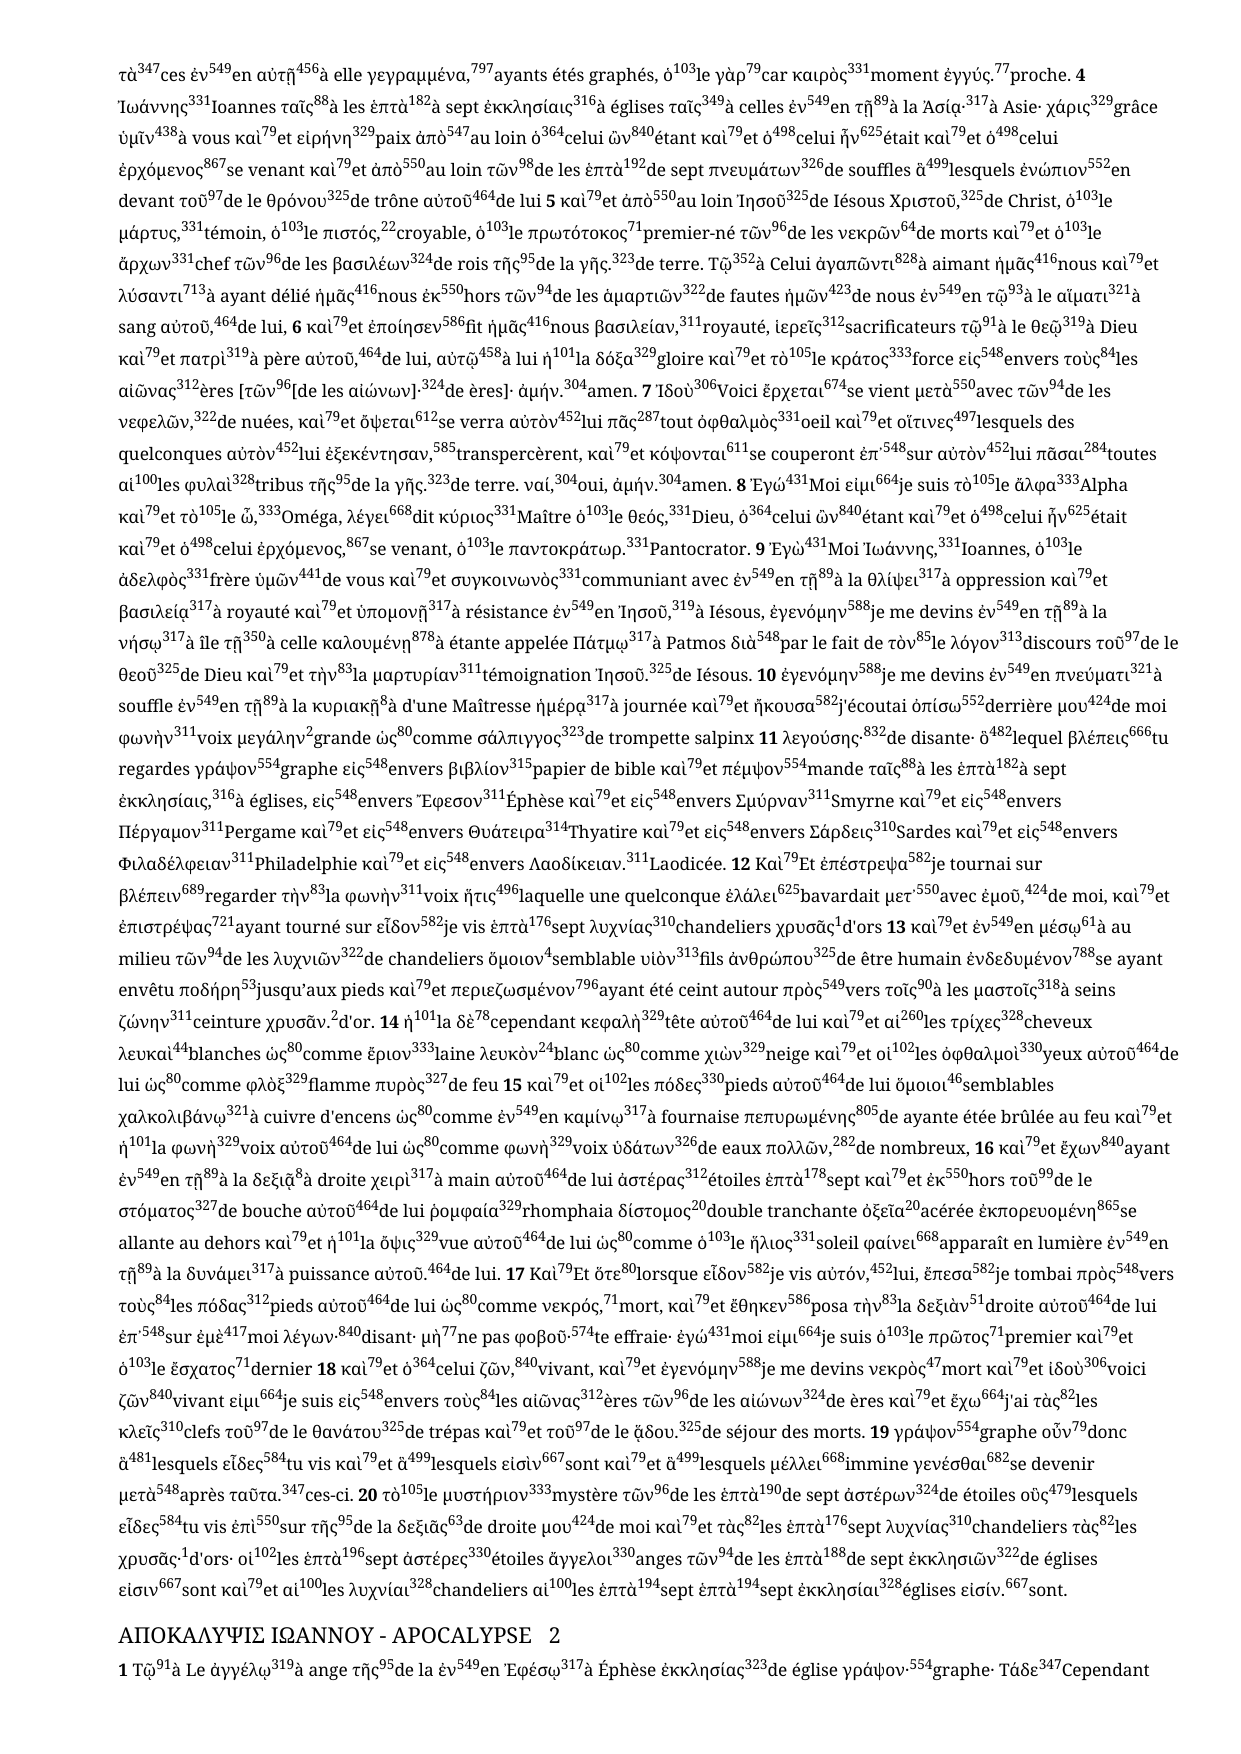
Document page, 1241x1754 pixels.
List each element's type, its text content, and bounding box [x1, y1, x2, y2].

text 1 Ἀποκάλυψις329Découverte Ἰησοῦ325de Iésous Χριστοῦ325de Christ ἣν478laquelle ἔδωκεν586donna αὐτῷ458à lui ὁ103le θεὸς331Dieu δεῖξαι681montrer τοῖς90à les δούλοις318à mâles esclaves αὐτοῦ464de lui ἃ481lesquels δεῖ668lie γενέσθαι682se devenir ἐν549en τάχει,321à vitesse, καὶ79et ἐσήμανεν586signifia ἀποστείλας721ayant envoyé διὰ550par τοῦ97de le ἀγγέλου325de ange αὐτοῦ464de lui τῷ91à le δούλῳ319à mâle esclave αὐτοῦ464de lui Ἰωάννῃ,319à Ioannes, 2 ὃς498lequel ἐμαρτύρησεν586témoigna τὸν85le λόγον313discours τοῦ97de le θεοῦ325de Dieu καὶ79et τὴν83la μαρτυρίαν311témoignation Ἰησοῦ325de Iésous Χριστοῦ325de Christ ὅσα481autant lesquels εἶδεν.586vit. 3 Μακάριος47Bienheureux ὁ364celui ἀναγινώσκων840prenant connaissance καὶ79et οἱ363ceux ἀκούοντες839écoutants τοὺς84les λόγους312discours τῆς95de la προφητείας323de prophétie καὶ79et τηροῦντες839gardants τὰ347ces ἐν549en αὐτῇ456à elle γεγραμμένα,797ayants étés graphés, ὁ103le γὰρ79car καιρὸς331moment ἐγγύς.77proche. 4 Ἰωάννης331Ioannes ταῖς88à les ἑπτὰ182à sept ἐκκλησίαις316à églises ταῖς349à celles ἐν549en τῇ89à la Ἀσίᾳ·317à Asie· χάρις329grâce ὑμῖν438à vous καὶ79et εἰρήνη329paix ἀπὸ547au loin ὁ364celui ὢν840étant καὶ79et ὁ498celui ἦν625était καὶ79et ὁ498celui ἐρχόμενος867se venant καὶ79et ἀπὸ550au loin τῶν98de les ἑπτὰ192de sept πνευμάτων326de souffles ἃ499lesquels ἐνώπιον552en devant τοῦ97de le θρόνου325de trône αὐτοῦ464de lui 5 καὶ79et ἀπὸ550au loin Ἰησοῦ325de Iésous Χριστοῦ,325de Christ, ὁ103le μάρτυς,331témoin, ὁ103le πιστός,22croyable, ὁ103le πρωτότοκος71premier-né τῶν96de les νεκρῶν64de morts καὶ79et ὁ103le ἄρχων331chef τῶν96de les βασιλέων324de rois τῆς95de la γῆς.323de terre. Τῷ352à Celui ἀγαπῶντι828à aimant ἡμᾶς416nous καὶ79et λύσαντι713à ayant délié ἡμᾶς416nous ἐκ550hors τῶν94de les ἁμαρτιῶν322de fautes ἡμῶν423de nous ἐν549en τῷ93à le αἵματι321à sang αὐτοῦ,464de lui, 6 καὶ79et ἐποίησεν586fit ἡμᾶς416nous βασιλείαν,311royauté, ἱερεῖς312sacrificateurs τῷ91à le θεῷ319à Dieu καὶ79et πατρὶ319à père αὐτοῦ,464de lui, αὐτῷ458à lui ἡ101la δόξα329gloire καὶ79et τὸ105le κράτος333force εἰς548envers τοὺς84les αἰῶνας312ères [τῶν96[de les αἰώνων]·324de ères]· ἀμήν.304amen. 7 Ἰδοὺ306Voici ἔρχεται674se vient μετὰ550avec τῶν94de les νεφελῶν,322de nuées, καὶ79et ὄψεται612se verra αὐτὸν452lui πᾶς287tout ὀφθαλμὸς331oeil καὶ79et οἵτινες497lesquels des quelconques αὐτὸν452lui ἐξεκέντησαν,585transpercèrent, καὶ79et κόψονται611se couperont ἐπ᾽548sur αὐτὸν452lui πᾶσαι284toutes αἱ100les φυλαὶ328tribus τῆς95de la γῆς.323de terre. ναί,304oui, ἀμήν.304amen. 8 Ἐγώ431Moi εἰμι664je suis τὸ105le ἄλφα333Alpha καὶ79et τὸ105le ὦ,333Oméga, λέγει668dit κύριος331Maître ὁ103le θεός,331Dieu, ὁ364celui ὢν840étant καὶ79et ὁ498celui ἦν625était καὶ79et ὁ498celui ἐρχόμενος,867se venant, ὁ103le παντοκράτωρ.331Pantocrator. 9 Ἐγὼ431Moi Ἰωάννης,331Ioannes, ὁ103le ἀδελφὸς331frère ὑμῶν441de vous καὶ79et συγκοινωνὸς331communiant avec ἐν549en τῇ89à la θλίψει317à oppression καὶ79et βασιλείᾳ317à royauté καὶ79et ὑπομονῇ317à résistance ἐν549en Ἰησοῦ,319à Iésous, ἐγενόμην588je me devins ἐν549en τῇ89à la νήσῳ317à île τῇ350à celle καλουμένῃ878à étante appelée Πάτμῳ317à Patmos διὰ548par le fait de τὸν85le λόγον313discours τοῦ97de le θεοῦ325de Dieu καὶ79et τὴν83la μαρτυρίαν311témoignation Ἰησοῦ.325de Iésous. 10 ἐγενόμην588je me devins ἐν549en πνεύματι321à souffle ἐν549en τῇ89à la κυριακῇ8à d'une Maîtresse ἡμέρᾳ317à journée καὶ79et ἤκουσα582j'écoutai ὀπίσω552derrière μου424de moi φωνὴν311voix μεγάλην2grande ὡς80comme σάλπιγγος323de trompette salpinx 11 λεγούσης·832de disante· ὃ482lequel βλέπεις666tu regardes γράψον554graphe εἰς548envers βιβλίον315papier de bible καὶ79et πέμψον554mande ταῖς88à les ἑπτὰ182à sept ἐκκλησίαις,316à églises, εἰς548envers Ἔφεσον311Éphèse καὶ79et εἰς548envers Σμύρναν311Smyrne καὶ79et εἰς548envers Πέργαμον311Pergame καὶ79et εἰς548envers Θυάτειρα314Thyatire καὶ79et εἰς548envers Σάρδεις310Sardes καὶ79et εἰς548envers Φιλαδέλφειαν311Philadelphie καὶ79et εἰς548envers Λαοδίκειαν.311Laodicée. 12 Καὶ79Et ἐπέστρεψα582je tournai sur βλέπειν689regarder τὴν83la φωνὴν311voix ἥτις496laquelle une quelconque ἐλάλει625bavardait μετ᾽550avec ἐμοῦ,424de moi, καὶ79et ἐπιστρέψας721ayant tourné sur εἶδον582je vis ἑπτὰ176sept λυχνίας310chandeliers χρυσᾶς1d'ors 13 καὶ79et ἐν549en μέσῳ61à au milieu τῶν94de les λυχνιῶν322de chandeliers ὅμοιον4semblable υἱὸν313fils ἀνθρώπου325de être humain ἐνδεδυμένον788se ayant envêtu ποδήρη53jusqu’aux pieds καὶ79et περιεζωσμένον796ayant été ceint autour πρὸς549vers τοῖς90à les μαστοῖς318à seins ζώνην311ceinture χρυσᾶν.2d'or. 14 ἡ101la δὲ78cependant κεφαλὴ329tête αὐτοῦ464de lui καὶ79et αἱ260les τρίχες328cheveux λευκαὶ44blanches ὡς80comme ἔριον333laine λευκὸν24blanc ὡς80comme χιὼν329neige καὶ79et οἱ102les ὀφθαλμοὶ330yeux αὐτοῦ464de lui ὡς80comme φλὸξ329flamme πυρὸς327de feu 15 καὶ79et οἱ102les πόδες330pieds αὐτοῦ464de lui ὅμοιοι46semblables χαλκολιβάνῳ321à cuivre d'encens ὡς80comme ἐν549en καμίνῳ317à fournaise πεπυρωμένης805de ayante étée brûlée au feu καὶ79et ἡ101la φωνὴ329voix αὐτοῦ464de lui ὡς80comme φωνὴ329voix ὑδάτων326de eaux πολλῶν,282de nombreux, 16 καὶ79et ἔχων840ayant ἐν549en τῇ89à la δεξιᾷ8à droite χειρὶ317à main αὐτοῦ464de lui ἀστέρας312étoiles ἑπτὰ178sept καὶ79et ἐκ550hors τοῦ99de le στόματος327de bouche αὐτοῦ464de lui ῥομφαία329rhomphaia δίστομος20double tranchante ὀξεῖα20acérée ἐκπορευομένη865se allante au dehors καὶ79et ἡ101la ὄψις329vue αὐτοῦ464de lui ὡς80comme ὁ103le ἥλιος331soleil φαίνει668apparaît en lumière ἐν549en τῇ89à la δυνάμει317à puissance αὐτοῦ.464de lui. 17 Καὶ79Et ὅτε80lorsque εἶδον582je vis αὐτόν,452lui, ἔπεσα582je tombai πρὸς548vers τοὺς84les πόδας312pieds αὐτοῦ464de lui ὡς80comme νεκρός,71mort, καὶ79et ἔθηκεν586posa τὴν83la δεξιὰν51droite αὐτοῦ464de lui ἐπ᾽548sur ἐμὲ417moi λέγων·840disant· μὴ77ne pas φοβοῦ·574te effraie· ἐγώ431moi εἰμι664je suis ὁ103le πρῶτος71premier καὶ79et ὁ103le ἔσχατος71dernier 18 καὶ79et ὁ364celui ζῶν,840vivant, καὶ79et ἐγενόμην588je me devins νεκρὸς47mort καὶ79et ἰδοὺ306voici ζῶν840vivant εἰμι664je suis εἰς548envers τοὺς84les αἰῶνας312ères τῶν96de les αἰώνων324de ères καὶ79et ἔχω664j'ai τὰς82les κλεῖς310clefs τοῦ97de le θανάτου325de trépas καὶ79et τοῦ97de le ᾅδου.325de séjour des morts. 19 γράψον554graphe οὖν79donc ἃ481lesquels εἶδες584tu vis καὶ79et ἃ499lesquels εἰσὶν667sont καὶ79et ἃ499lesquels μέλλει668immine γενέσθαι682se devenir μετὰ548après ταῦτα.347ces-ci. 20 τὸ105le μυστήριον333mystère τῶν96de les ἑπτὰ190de sept ἀστέρων324de étoiles οὓς479lesquels εἶδες584tu vis ἐπὶ550sur τῆς95de la δεξιᾶς63de droite μου424de moi καὶ79et τὰς82les ἑπτὰ176sept λυχνίας310chandeliers τὰς82les χρυσᾶς·1d'ors· οἱ102les ἑπτὰ196sept ἀστέρες330étoiles ἄγγελοι330anges τῶν94de les ἑπτὰ188de sept ἐκκλησιῶν322de églises εἰσιν667sont καὶ79et αἱ100les λυχνίαι328chandeliers αἱ100les ἑπτὰ194sept ἑπτὰ194sept ἐκκλησίαι328églises εἰσίν.667sont. [118, 59, 1181, 1602]
text ΑΠΟΚΑΛΥΨΙΣ ΙΩΑΝΝΟΥ - APOCALYPSE 2 [118, 1620, 1181, 1650]
